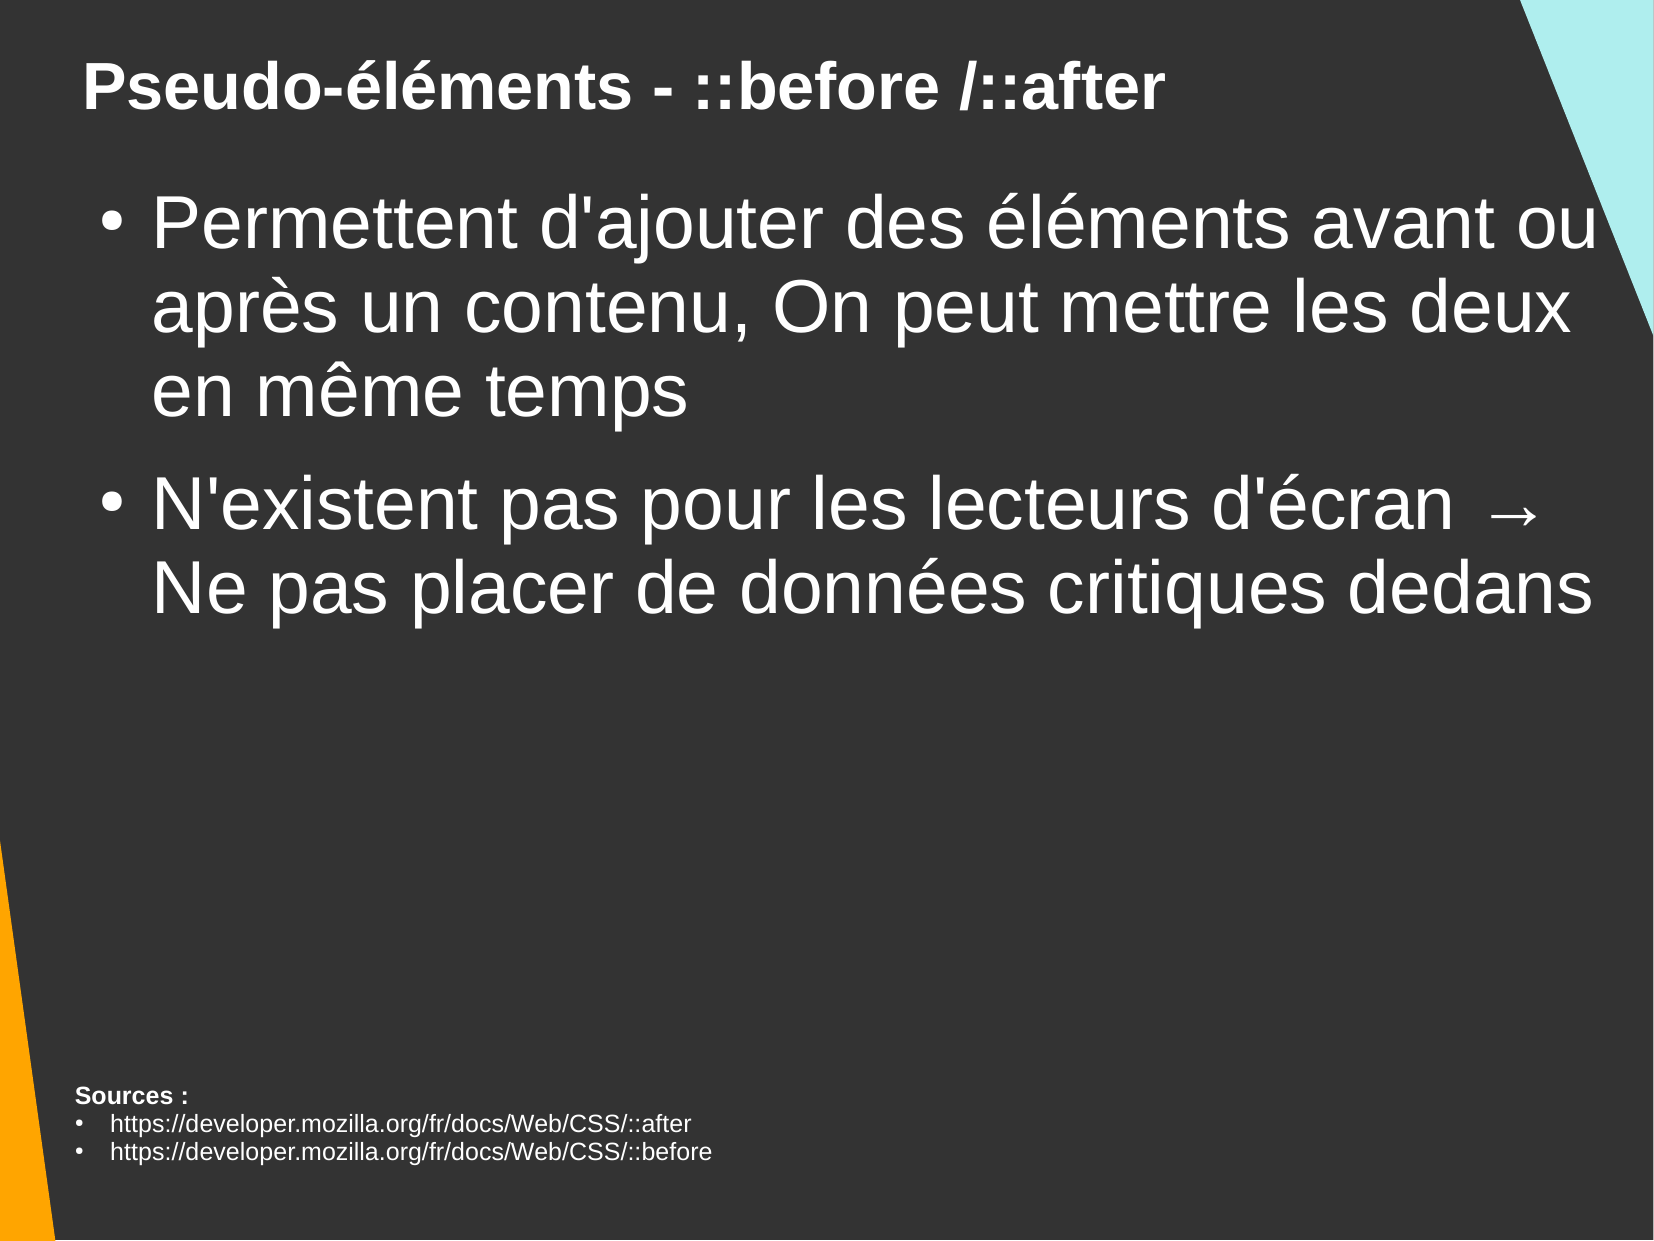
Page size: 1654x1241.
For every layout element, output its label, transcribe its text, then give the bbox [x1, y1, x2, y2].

text_box [1520, 0, 1654, 338]
text_box Sources : https://developer.mozilla.org/fr/docs/Web/CSS/::after https://developer.mozilla.org/fr/docs/Web/CSS/::before [60, 1074, 1546, 1241]
title Pseudo-éléments - ::before /::after [82, 49, 1571, 152]
text_box [0, 840, 56, 1241]
list Permettent d'ajouter des éléments avant ou après un contenu, On peut mettre les deux en même temps N'existent pas pour les lecteurs d'écran → Ne pas placer de données critiques dedans [80, 180, 1605, 1016]
